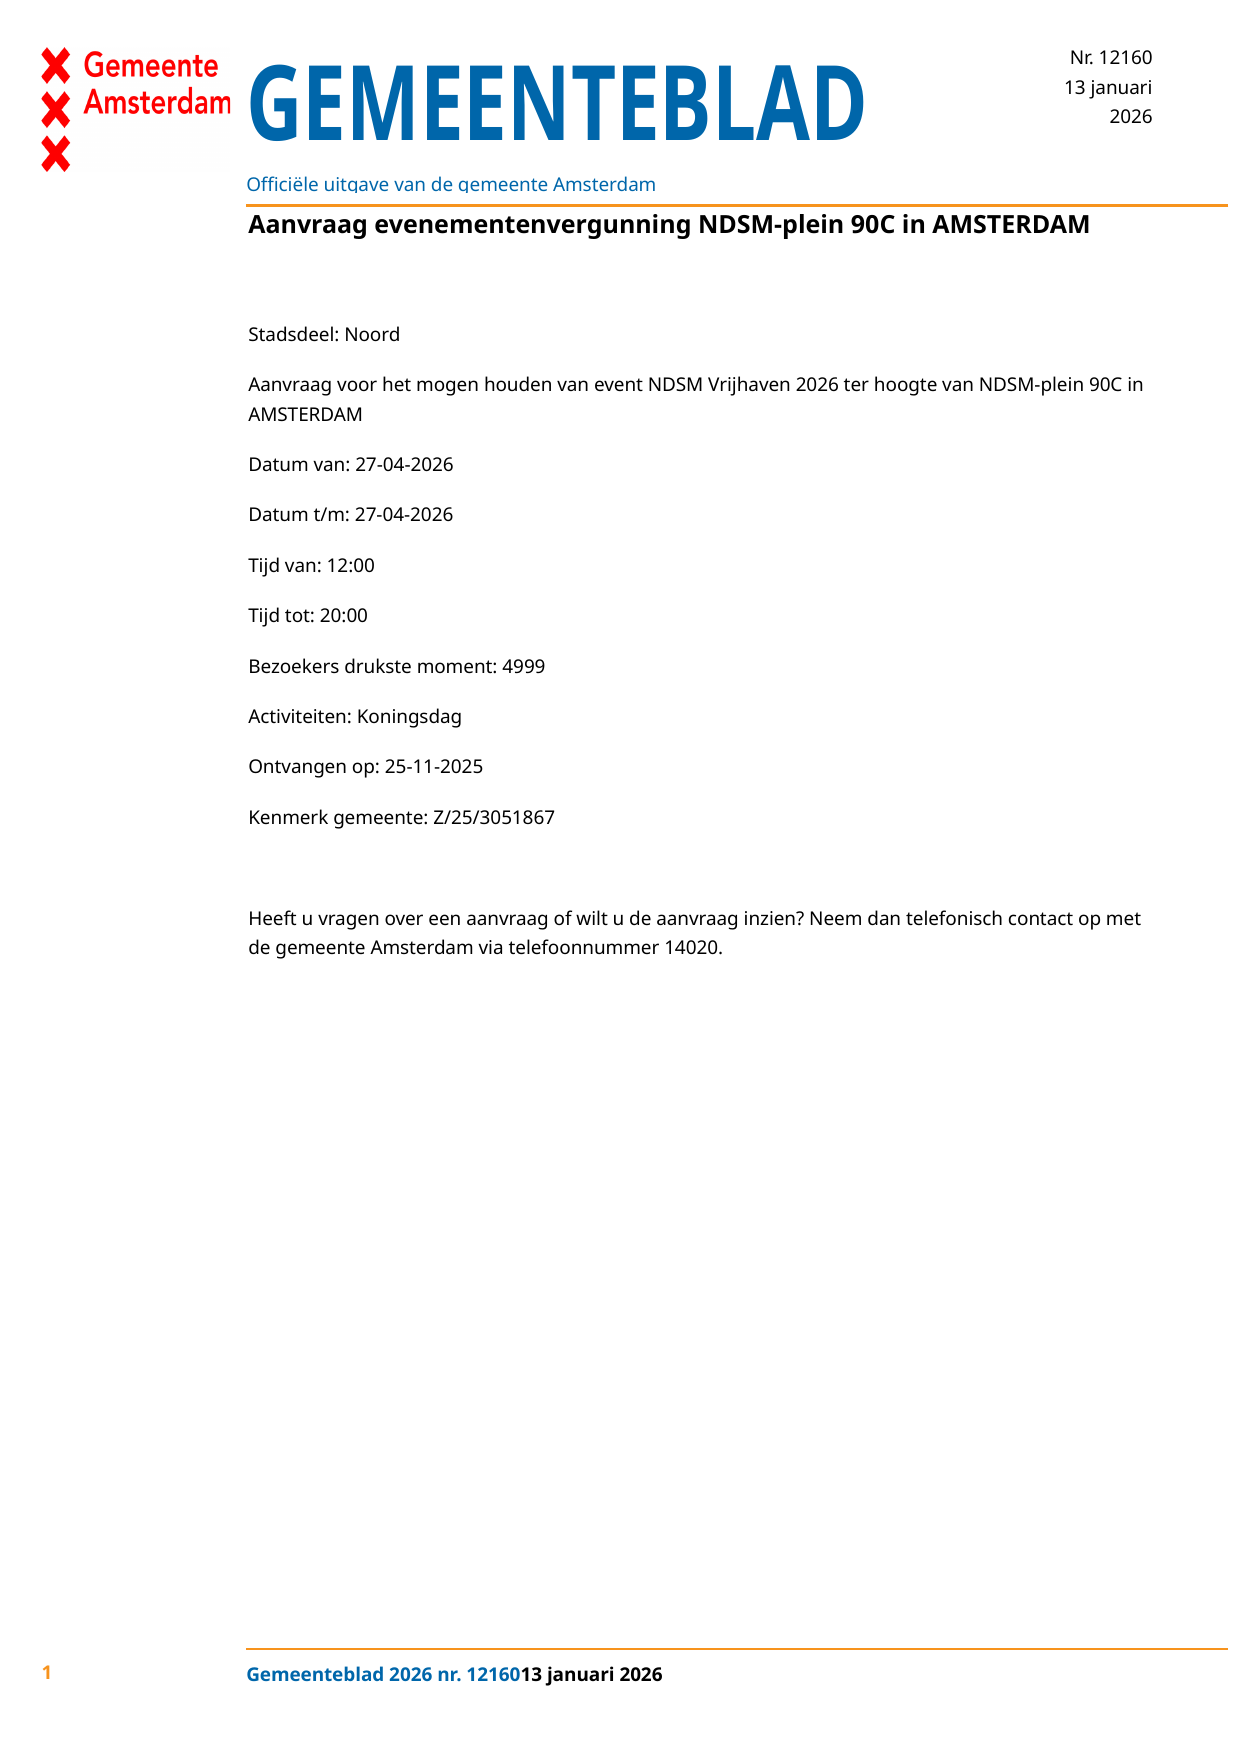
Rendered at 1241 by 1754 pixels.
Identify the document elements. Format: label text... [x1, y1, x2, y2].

text Aanvraag voor het mogen houden van event NDSM Vrijhaven 2026 ter hoogte van NDSM-plein 90C in AMSTERDAM [248, 371, 1152, 426]
text Tijd van: 12:00 [248, 552, 1152, 578]
text Ontvangen op: 25-11-2025 [248, 754, 1152, 779]
text Datum t/m: 27-04-2026 [248, 502, 1152, 527]
text Activiteiten: Koningsdag [248, 703, 1152, 729]
text Bezoekers drukste moment: 4999 [248, 653, 1152, 678]
text Datum van: 27-04-2026 [248, 451, 1152, 477]
text Aanvraag evenementenvergunning NDSM-plein 90C in AMSTERDAM [248, 207, 1152, 241]
text Stadsdeel: Noord [248, 321, 1152, 346]
picture [41, 47, 231, 172]
text Tijd tot: 20:00 [248, 602, 1152, 628]
text Kenmerk gemeente: Z/25/3051867 [248, 804, 1152, 830]
text Heeft u vragen over een aanvraag of wilt u de aanvraag inzien? Neem dan telefonisch contact op met de gemeente Amsterdam via telefoonnummer 14020. [248, 905, 1152, 960]
